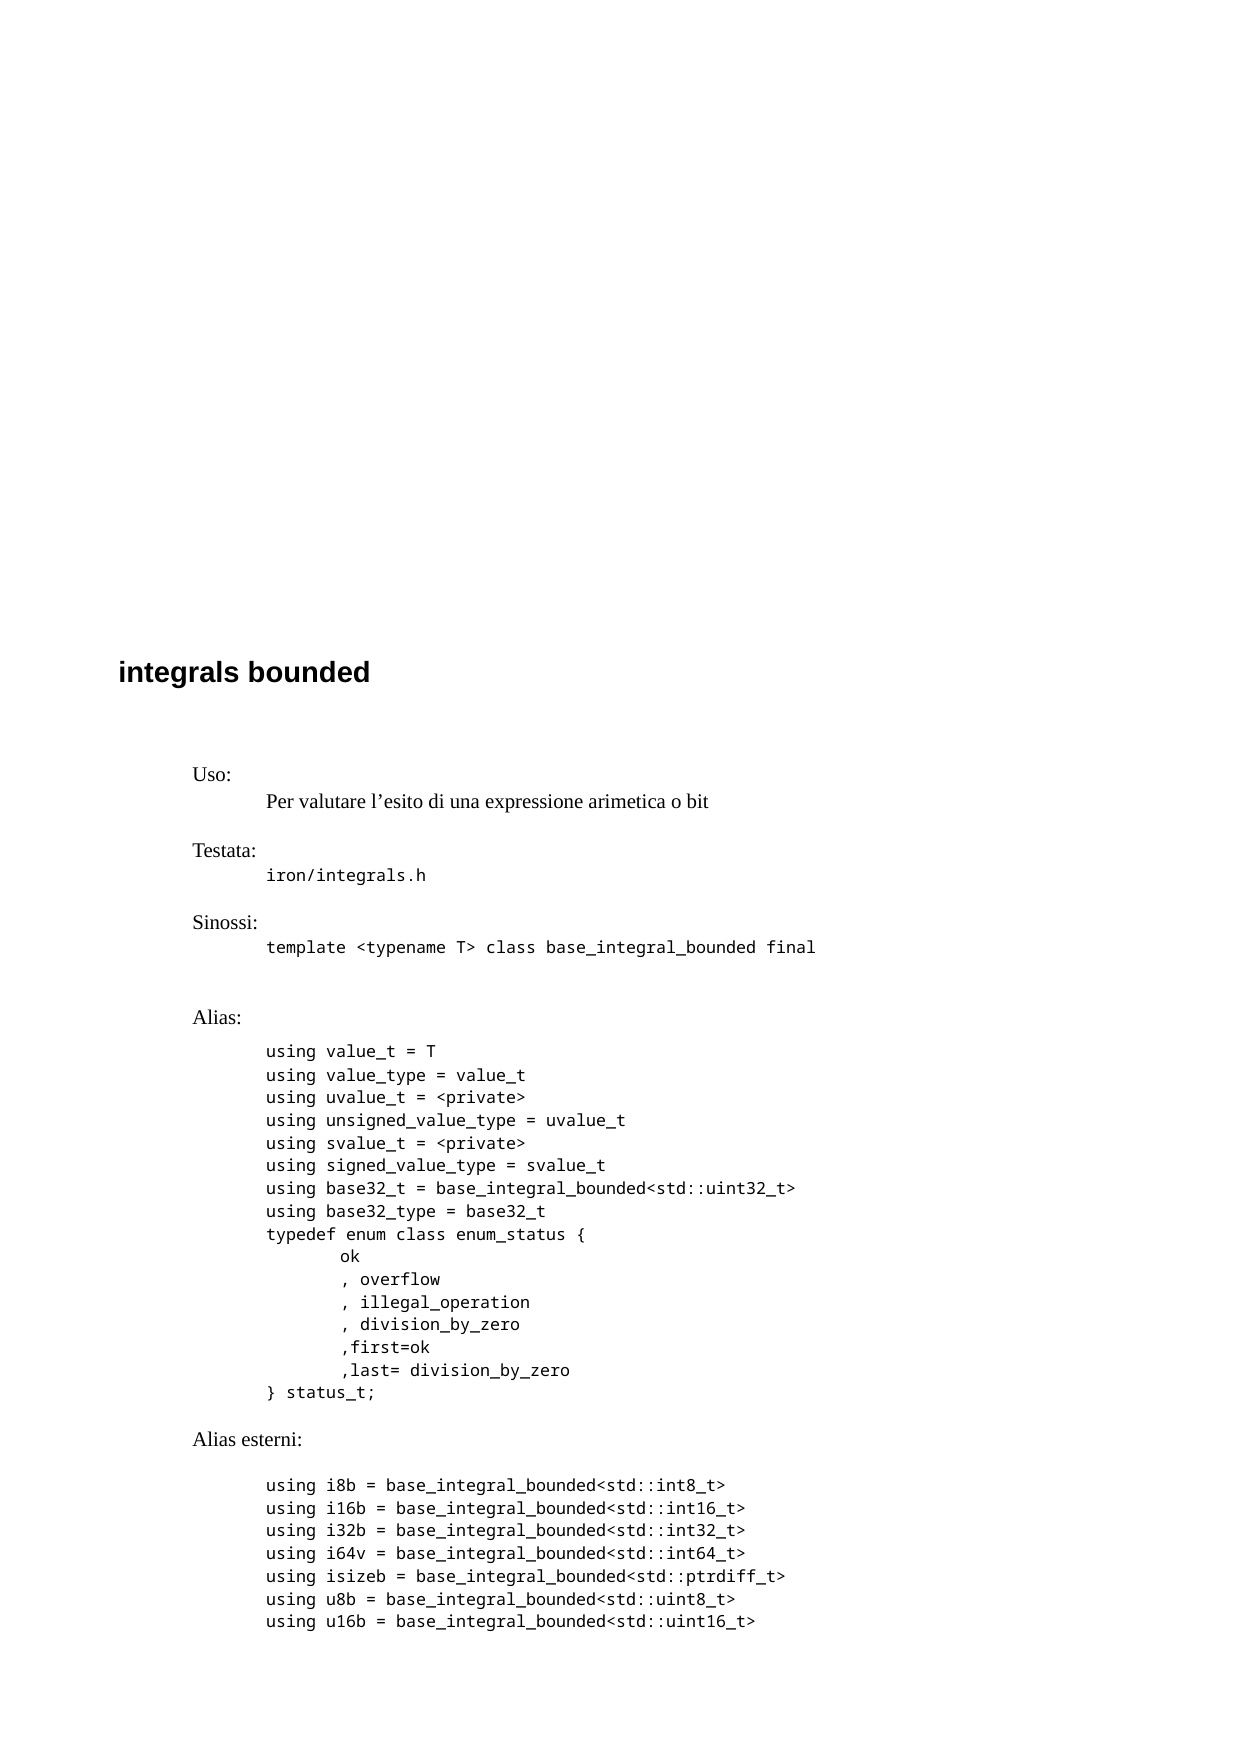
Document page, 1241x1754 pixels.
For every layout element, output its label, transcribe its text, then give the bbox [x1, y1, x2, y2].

text Uso: [118, 746, 1122, 789]
text using u16b = base_integral_bounded<std::uint16_t> [118, 1610, 1122, 1633]
text Testata: [118, 838, 1122, 862]
subtitle integrals bounded [118, 655, 1122, 688]
text ,last= division_by_zero [118, 1358, 1122, 1381]
text , illegal_operation [118, 1290, 1122, 1313]
text Alias esterni: [118, 1427, 1122, 1451]
text using signed_value_type = svalue_t [118, 1154, 1122, 1177]
text Sinossi: [118, 910, 1122, 934]
text template <typename T> class base_integral_bounded final [118, 934, 1122, 958]
text ,first=ok [118, 1336, 1122, 1358]
text typedef enum class enum_status { [118, 1222, 1122, 1245]
text using svalue_t = <private> [118, 1131, 1122, 1154]
text iron/integrals.h [118, 862, 1122, 886]
text using uvalue_t = <private> [118, 1086, 1122, 1109]
text using i8b = base_integral_bounded<std::int8_t> [118, 1474, 1122, 1496]
text , division_by_zero [118, 1313, 1122, 1336]
text using i32b = base_integral_bounded<std::int32_t> [118, 1519, 1122, 1542]
text using base32_t = base_integral_bounded<std::uint32_t> [118, 1177, 1122, 1199]
text Per valutare l’esito di una expressione arimetica o bit [118, 789, 1122, 813]
text using isizeb = base_integral_bounded<std::ptrdiff_t> [118, 1564, 1122, 1587]
text ok [118, 1245, 1122, 1268]
text using value_type = value_t [118, 1063, 1122, 1086]
text using i64v = base_integral_bounded<std::int64_t> [118, 1542, 1122, 1564]
text , overflow [118, 1268, 1122, 1290]
text using unsigned_value_type = uvalue_t [118, 1109, 1122, 1131]
text Alias: [118, 1005, 1122, 1030]
text using i16b = base_integral_bounded<std::int16_t> [118, 1496, 1122, 1519]
text } status_t; [118, 1381, 1122, 1404]
text using base32_type = base32_t [118, 1199, 1122, 1222]
text using value_t = T [118, 1030, 1122, 1063]
text using u8b = base_integral_bounded<std::uint8_t> [118, 1587, 1122, 1610]
